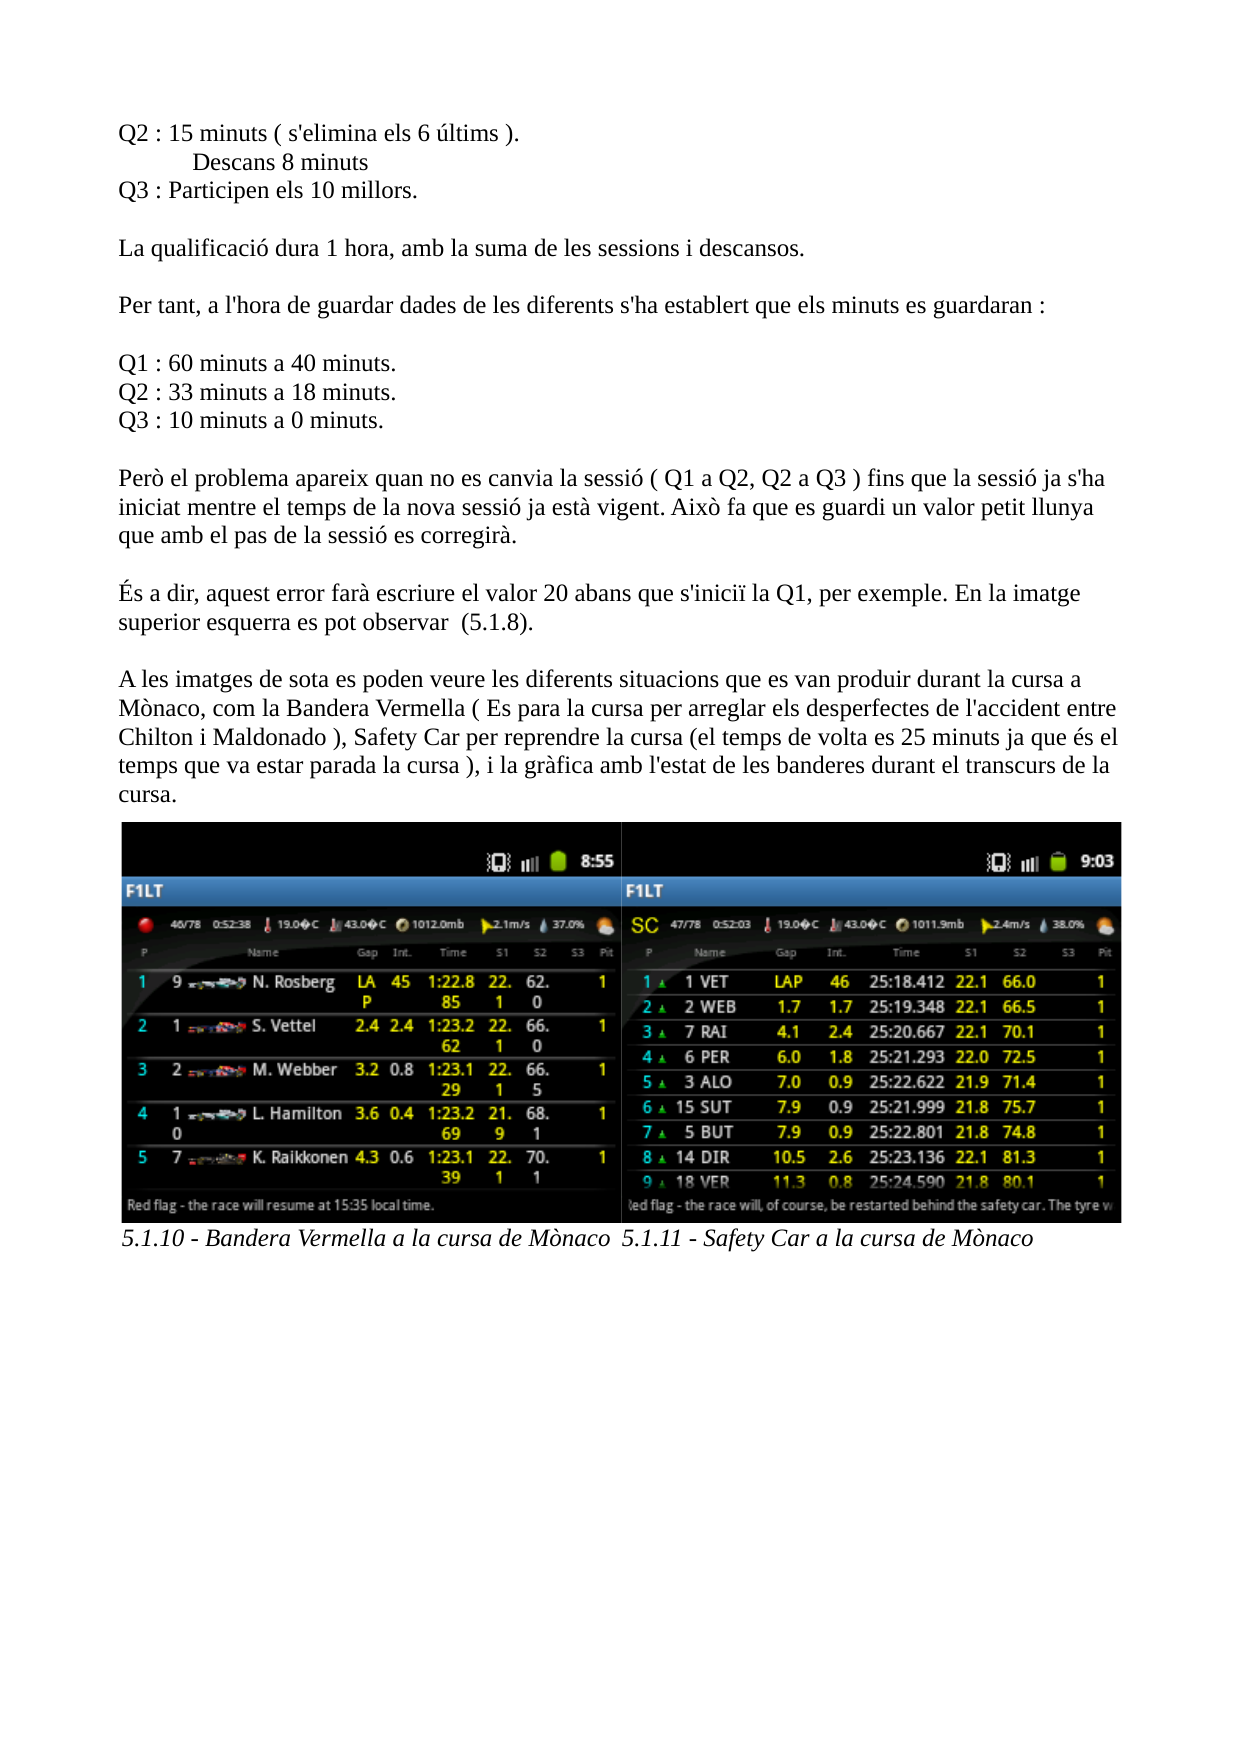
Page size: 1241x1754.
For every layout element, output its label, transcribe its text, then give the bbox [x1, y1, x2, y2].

text És a dir, aquest error farà escriure el valor 20 abans que s'iniciï la Q1, per exemple. En la imatge superior esquerra es pot observar (5.1.8). [118, 578, 1122, 636]
text Q3 : 10 minuts a 0 minuts. [118, 406, 1122, 434]
text Però el problema apareix quan no es canvia la sessió ( Q1 a Q2, Q2 a Q3 ) fins que la sessió ja s'ha iniciat mentre el temps de la nova sessió ja està vigent. Això fa que es guardi un valor petit llunya que amb el pas de la sessió es corregirà. [118, 463, 1122, 549]
text Q3 : Participen els 10 millors. [118, 176, 1122, 204]
text A les imatges de sota es poden veure les diferents situacions que es van produir durant la cursa a Mònaco, com la Bandera Vermella ( Es para la cursa per arreglar els desperfectes de l'accident entre Chilton i Maldonado ), Safety Car per reprendre la cursa (el temps de volta es 25 minuts ja que és el temps que va estar parada la cursa ), i la gràfica amb l'estat de les banderes durant el transcurs de la cursa. [118, 664, 1122, 808]
text Q1 : 60 minuts a 40 minuts. [118, 348, 1122, 377]
text Q2 : 33 minuts a 18 minuts. [118, 377, 1122, 406]
text La qualificació dura 1 hora, amb la suma de les sessions i descansos. [118, 233, 1122, 262]
picture [121, 822, 1122, 1223]
text 5.1.10 - Bandera Vermella a la cursa de Mònaco [122, 1223, 622, 1252]
text Q2 : 15 minuts ( s'elimina els 6 últims ). [118, 118, 1122, 147]
text Per tant, a l'hora de guardar dades de les diferents s'ha establert que els minuts es guardaran : [118, 291, 1122, 319]
text Descans 8 minuts [118, 147, 1122, 176]
text 5.1.11 - Safety Car a la cursa de Mònaco [622, 1223, 1122, 1252]
